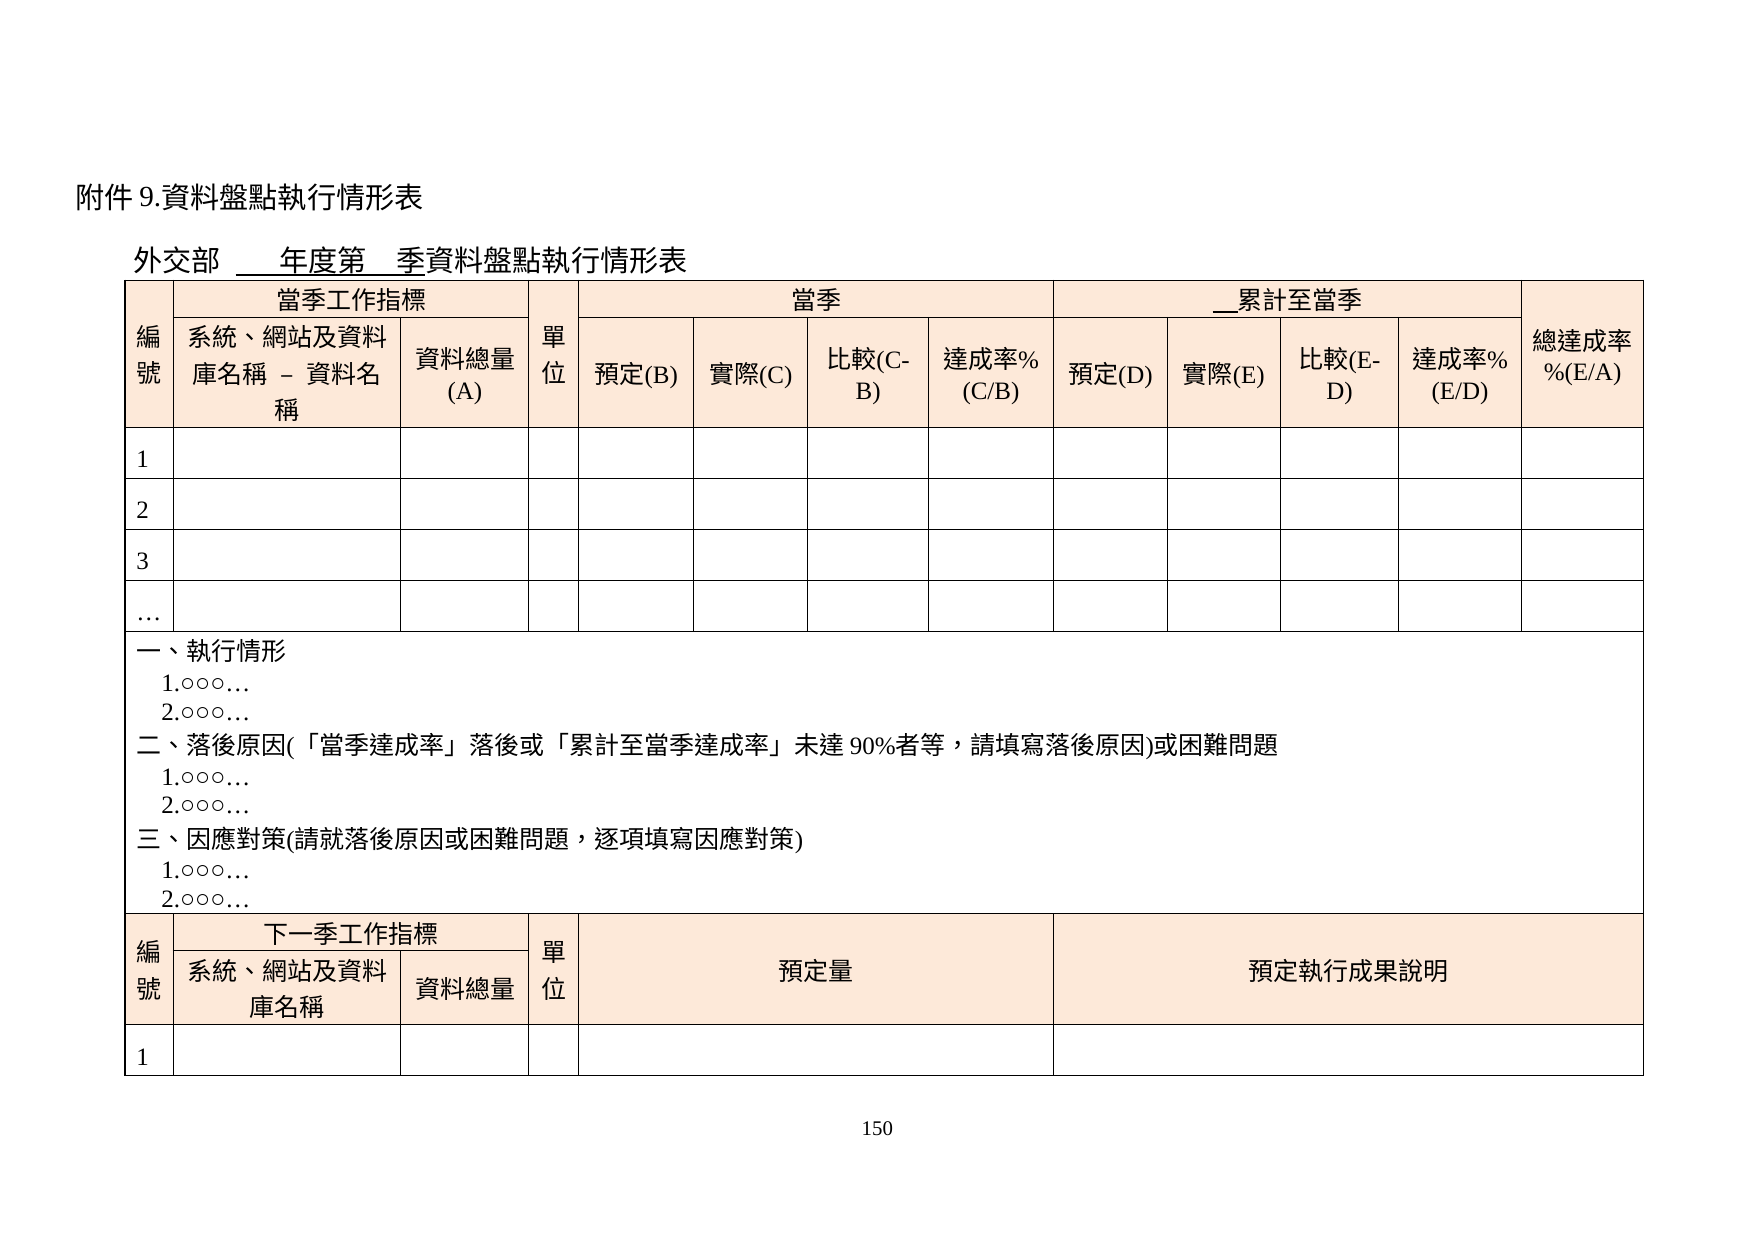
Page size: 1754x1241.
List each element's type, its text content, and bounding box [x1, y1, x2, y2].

table_cell 一、執行情形 1.○○○… 2.○○○… 二、落後原因(「當季達成率」落後或「累計至當季達成率」未達90%者等，請填寫落後原因)或困難問題 1.○○○… 2.○○○… 三、因應對策(請就落後原因或困難問題，逐項填寫因應對策) 1.○○○… 2.○○○… [126, 632, 1643, 913]
table_cell [808, 530, 928, 580]
table_cell [1168, 530, 1280, 580]
table_cell [1281, 479, 1398, 529]
table_cell 實際(C) [694, 318, 807, 427]
table_header 編號 [126, 281, 173, 427]
table_cell [929, 530, 1053, 580]
table_cell [579, 479, 693, 529]
table_cell [1522, 530, 1643, 580]
table_cell [929, 581, 1053, 631]
table_cell [529, 530, 578, 580]
table_cell [694, 530, 807, 580]
table_cell [1054, 1025, 1643, 1075]
text 外交部 年度第 季資料盤點執行情形表 [75, 217, 1679, 279]
table_cell [174, 479, 400, 529]
table_cell [1281, 530, 1398, 580]
table_cell [174, 1025, 400, 1075]
table_cell [1399, 479, 1521, 529]
table_cell 1 [126, 1025, 173, 1075]
table_cell 系統、網站及資料庫名稱 – 資料名稱 [174, 318, 400, 427]
table_cell [174, 428, 400, 478]
table_cell [1054, 479, 1167, 529]
table_cell [1399, 581, 1521, 631]
table_cell 預定量 [579, 914, 1053, 1024]
table_cell [694, 581, 807, 631]
table_cell 資料總量(A) [401, 318, 528, 427]
table_cell [1168, 479, 1280, 529]
table_cell 2 [126, 479, 173, 529]
table_cell 達成率% (C/B) [929, 318, 1053, 427]
table_cell [401, 581, 528, 631]
table_cell 預定(B) [579, 318, 693, 427]
table_cell 預定執行成果說明 [1054, 914, 1643, 1024]
table_header 單位 [529, 281, 578, 427]
table_cell 系統、網站及資料庫名稱 [174, 951, 400, 1024]
table_cell 比較(E-D) [1281, 318, 1398, 427]
table_cell [1399, 530, 1521, 580]
table_cell [808, 479, 928, 529]
table_cell 比較(C-B) [808, 318, 928, 427]
table_cell [174, 530, 400, 580]
table_cell [808, 581, 928, 631]
table_cell [579, 581, 693, 631]
table_cell 達成率% (E/D) [1399, 318, 1521, 427]
table_cell 資料總量 [401, 951, 528, 1024]
table_cell [529, 428, 578, 478]
table_cell [1054, 428, 1167, 478]
table_cell 實際(E) [1168, 318, 1280, 427]
table_header 當季 [579, 281, 1053, 317]
table_cell [694, 428, 807, 478]
table_cell [401, 479, 528, 529]
table_cell [929, 428, 1053, 478]
table_cell [1054, 581, 1167, 631]
table_cell 編號 [126, 914, 173, 1024]
table_cell 單位 [529, 914, 578, 1024]
table_header 總達成率%(E/A) [1522, 281, 1643, 427]
table_cell [694, 479, 807, 529]
table_cell [808, 428, 928, 478]
table_cell [529, 581, 578, 631]
table_cell 1 [126, 428, 173, 478]
table_cell [401, 530, 528, 580]
table_cell [401, 1025, 528, 1075]
table_cell [1281, 428, 1398, 478]
table_cell [1168, 428, 1280, 478]
table_header 當季工作指標 [174, 281, 528, 317]
table_cell [1168, 581, 1280, 631]
table_cell 預定(D) [1054, 318, 1167, 427]
table_cell [579, 530, 693, 580]
table_header 累計至當季 [1054, 281, 1521, 317]
table_cell … [126, 581, 173, 631]
table_cell 下一季工作指標 [174, 914, 528, 950]
table_cell 3 [126, 530, 173, 580]
table_cell [1522, 428, 1643, 478]
table_cell [174, 581, 400, 631]
table_cell [1522, 479, 1643, 529]
table_cell [1399, 428, 1521, 478]
table_cell [1281, 581, 1398, 631]
table_cell [401, 428, 528, 478]
table_cell [529, 1025, 578, 1075]
table_cell [1054, 530, 1167, 580]
table_cell [1522, 581, 1643, 631]
table_cell [579, 1025, 1053, 1075]
table_cell [579, 428, 693, 478]
table_cell [929, 479, 1053, 529]
text 附件9.資料盤點執行情形表 [75, 154, 1679, 217]
table_cell [529, 479, 578, 529]
